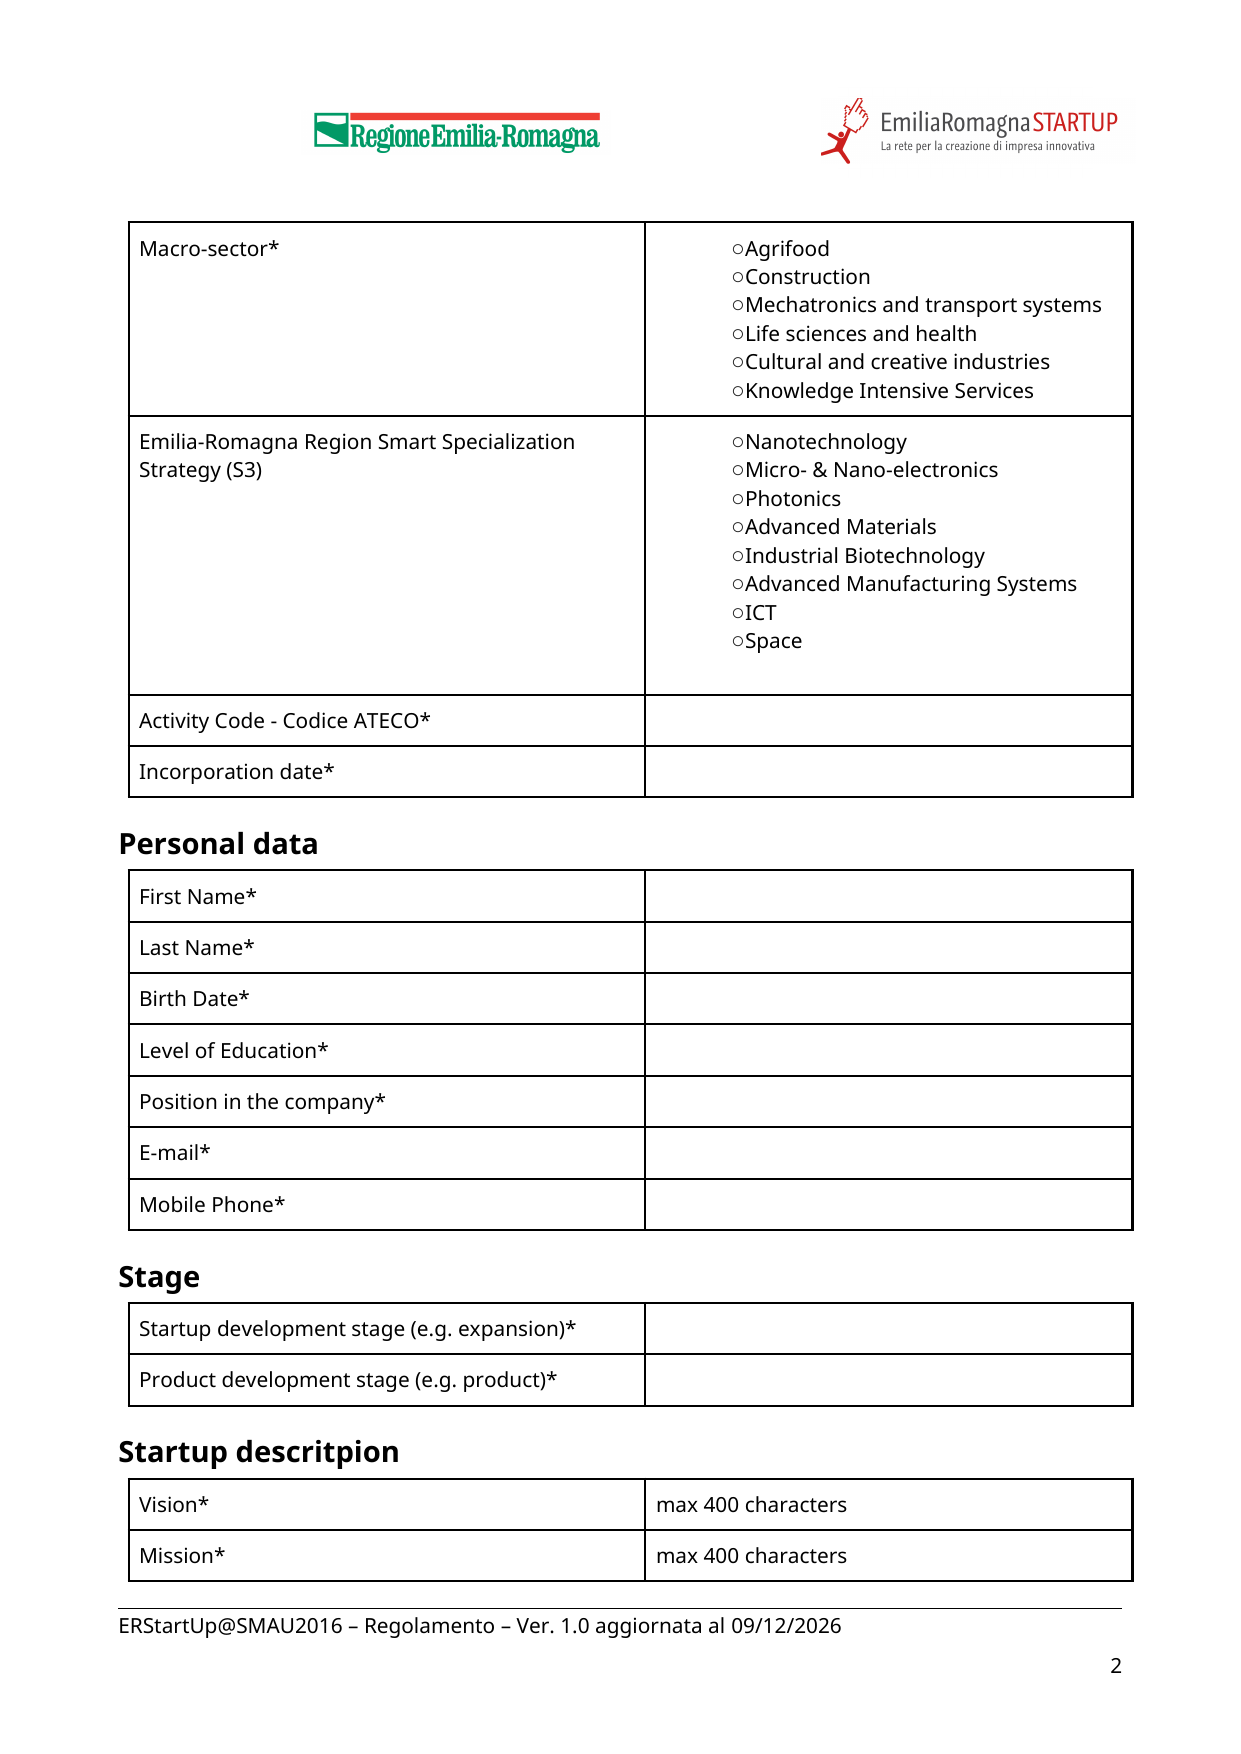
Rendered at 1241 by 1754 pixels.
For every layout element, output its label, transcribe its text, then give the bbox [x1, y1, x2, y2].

table_cell [646, 747, 1131, 796]
subtitle Startup descritpion [118, 1432, 1122, 1471]
table_header max 400 characters [646, 1480, 1131, 1529]
table_cell max 400 characters [646, 1531, 1131, 1580]
table_cell Macro-sector* [130, 223, 644, 415]
table_cell [646, 1077, 1131, 1126]
table_cell [646, 1180, 1131, 1229]
table_cell Emilia-Romagna Region Smart Specialization Strategy (S3) [130, 417, 644, 693]
table_cell Birth Date* [130, 974, 644, 1023]
table_cell Last Name* [130, 923, 644, 972]
table_header First Name* [130, 871, 644, 921]
table_header [646, 871, 1131, 921]
table_cell Product development stage (e.g. product)* [130, 1355, 644, 1404]
table_cell Mobile Phone* [130, 1180, 644, 1229]
table_cell Activity Code - Codice ATECO* [130, 696, 644, 745]
table_cell [646, 1025, 1131, 1075]
table_cell Position in the company* [130, 1077, 644, 1126]
table_cell Nanotechnology Micro- & Nano-electronics Photonics Advanced Materials Industrial Biotechnology Advanced Manufacturing Systems ICT Space [646, 417, 1131, 693]
table_header [646, 1304, 1131, 1353]
table_cell [646, 974, 1131, 1023]
table_cell [646, 696, 1131, 745]
table_cell [646, 923, 1131, 972]
table_cell [646, 1128, 1131, 1177]
table_cell Mission* [130, 1531, 644, 1580]
table_cell [646, 1355, 1131, 1404]
table_header Startup development stage (e.g. expansion)* [130, 1304, 644, 1353]
table_cell Level of Education* [130, 1025, 644, 1075]
table_cell Incorporation date* [130, 747, 644, 796]
table_header Vision* [130, 1480, 644, 1529]
table_cell Agrifood Construction Mechatronics and transport systems Life sciences and health Cultural and creative industries Knowledge Intensive Services [646, 223, 1131, 415]
subtitle Stage [118, 1256, 1122, 1296]
table_cell E-mail* [130, 1128, 644, 1177]
subtitle Personal data [118, 823, 1122, 863]
